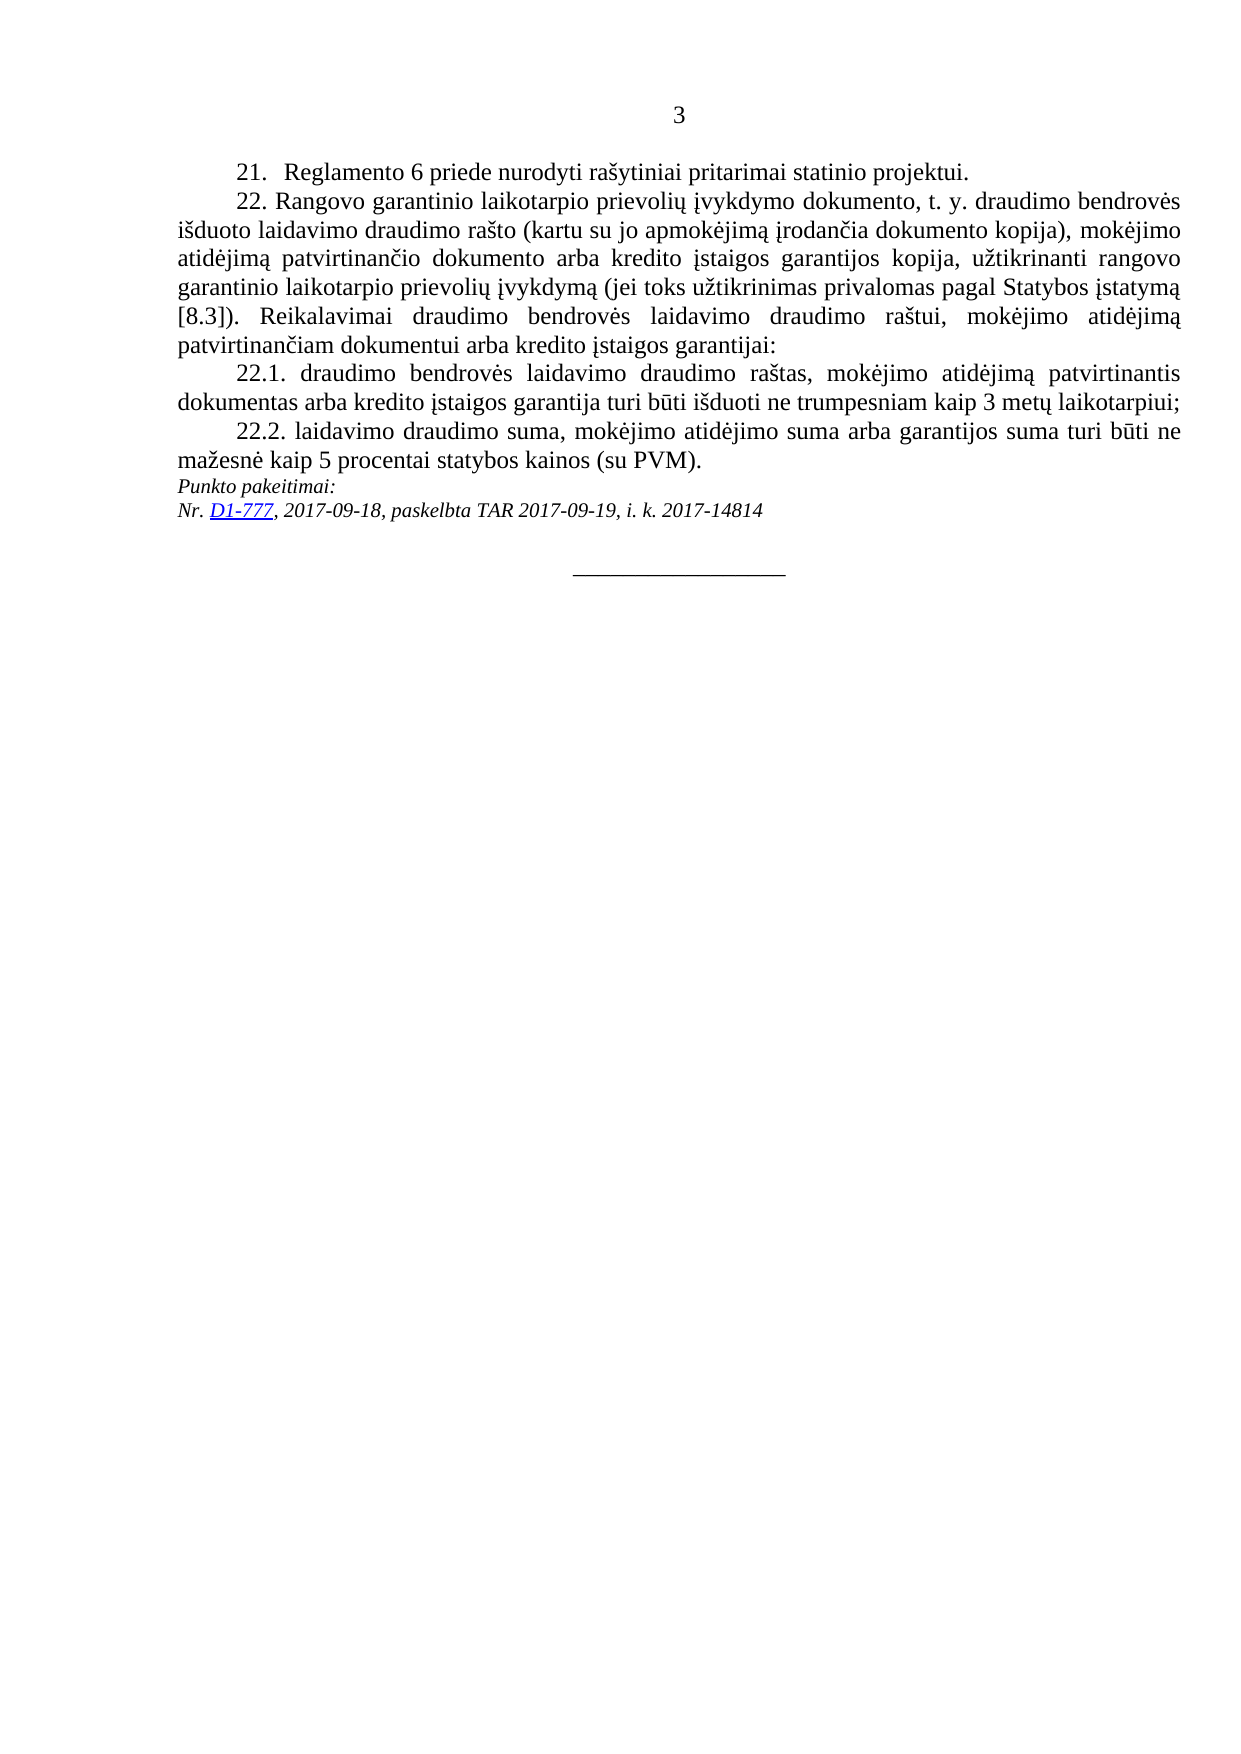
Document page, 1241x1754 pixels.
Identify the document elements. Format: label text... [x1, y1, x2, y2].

text Punkto pakeitimai: [177, 473, 1181, 498]
text 21. Reglamento 6 priede nurodyti rašytiniai pritarimai statinio projektui. [177, 157, 1181, 186]
text 22. Rangovo garantinio laikotarpio prievolių įvykdymo dokumento, t. y. draudimo bendrovės išduoto laidavimo draudimo rašto (kartu su jo apmokėjimą įrodančia dokumento kopija), mokėjimo atidėjimą patvirtinančio dokumento arba kredito įstaigos garantijos kopija, užtikrinanti rangovo garantinio laikotarpio prievolių įvykdymą (jei toks užtikrinimas privalomas pagal Statybos įstatymą [8.3]). Reikalavimai draudimo bendrovės laidavimo draudimo raštui, mokėjimo atidėjimą patvirtinančiam dokumentui arba kredito įstaigos garantijai: [177, 186, 1181, 358]
text 22.1. draudimo bendrovės laidavimo draudimo raštas, mokėjimo atidėjimą patvirtinantis dokumentas arba kredito įstaigos garantija turi būti išduoti ne trumpesniam kaip 3 metų laikotarpiui; [177, 358, 1181, 416]
text _________________ [177, 550, 1181, 579]
text Nr. D1-777, 2017-09-18, paskelbta TAR 2017-09-19, i. k. 2017-14814 [177, 498, 1181, 522]
text 22.2. laidavimo draudimo suma, mokėjimo atidėjimo suma arba garantijos suma turi būti ne mažesnė kaip 5 procentai statybos kainos (su PVM). [177, 416, 1181, 473]
